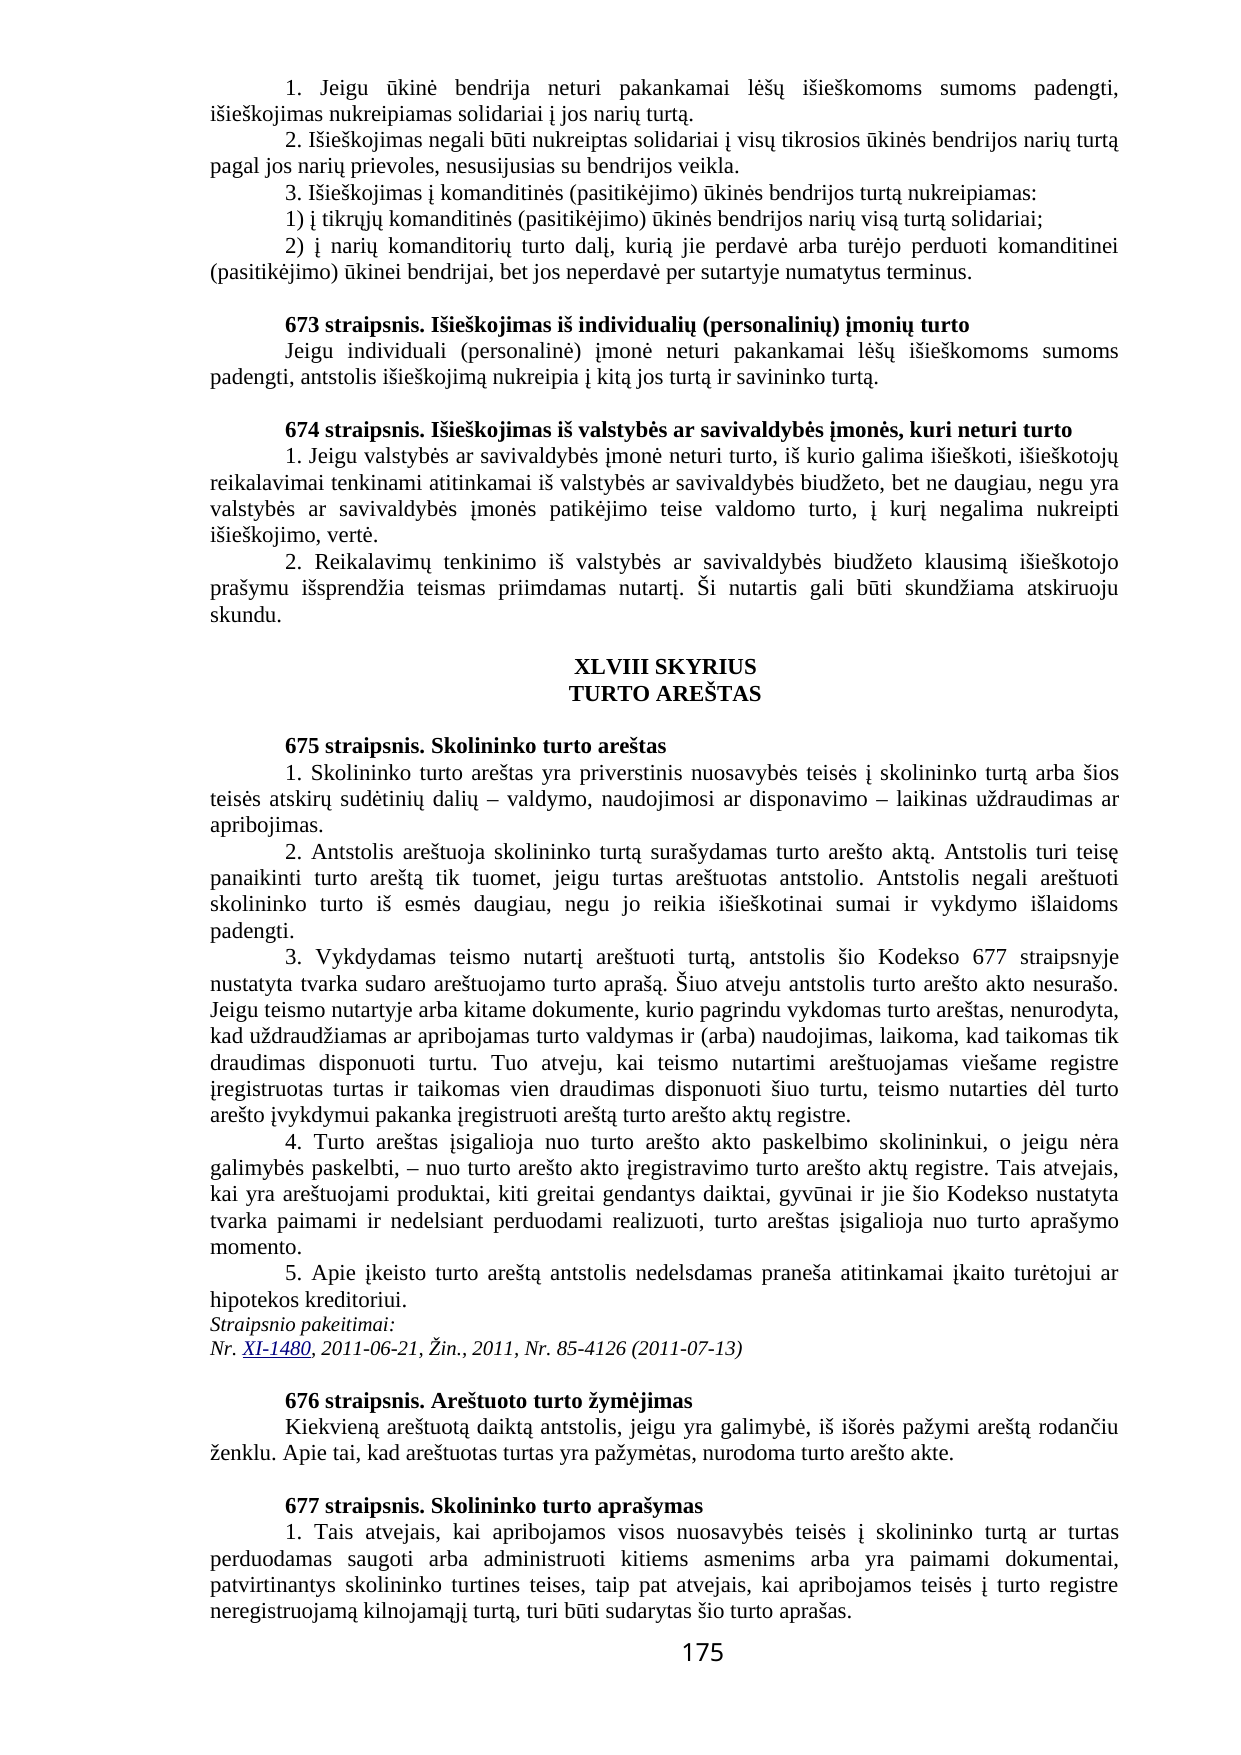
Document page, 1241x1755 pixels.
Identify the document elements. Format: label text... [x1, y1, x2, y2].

text 675 straipsnis. Skolininko turto areštas [210, 732, 1120, 759]
text 1. Jeigu ūkinė bendrija neturi pakankamai lėšų išieškomoms sumoms padengti, išieškojimas nukreipiamas solidariai į jos narių turtą. [210, 73, 1120, 126]
text 2. Išieškojimas negali būti nukreiptas solidariai į visų tikrosios ūkinės bendrijos narių turtą pagal jos narių prievoles, nesusijusias su bendrijos veikla. [210, 126, 1120, 179]
text 2) į narių komanditorių turto dalį, kurią jie perdavė arba turėjo perduoti komanditinei (pasitikėjimo) ūkinei bendrijai, bet jos neperdavė per sutartyje numatytus terminus. [210, 232, 1120, 284]
text 674 straipsnis. Išieškojimas iš valstybės ar savivaldybės įmonės, kuri neturi turto [285, 416, 1120, 442]
text 1) į tikrųjų komanditinės (pasitikėjimo) ūkinės bendrijos narių visą turtą solidariai; [210, 205, 1120, 232]
subtitle XLVIII SKYRIUS [210, 653, 1120, 680]
text 677 straipsnis. Skolininko turto aprašymas [210, 1492, 1120, 1518]
text Straipsnio pakeitimai: [210, 1312, 1120, 1336]
text 673 straipsnis. Išieškojimas iš individualių (personalinių) įmonių turto [210, 311, 1120, 337]
subtitle TURTO AREŠTAS [210, 680, 1120, 706]
text 1. Skolininko turto areštas yra priverstinis nuosavybės teisės į skolininko turtą arba šios teisės atskirų sudėtinių dalių – valdymo, naudojimosi ar disponavimo – laikinas uždraudimas ar apribojimas. [210, 759, 1120, 838]
text 1. Jeigu valstybės ar savivaldybės įmonė neturi turto, iš kurio galima išieškoti, išieškotojų reikalavimai tenkinami atitinkamai iš valstybės ar savivaldybės biudžeto, bet ne daugiau, negu yra valstybės ar savivaldybės įmonės patikėjimo teise valdomo turto, į kurį negalima nukreipti išieškojimo, vertė. [210, 442, 1120, 548]
text 2. Antstolis areštuoja skolininko turtą surašydamas turto arešto aktą. Antstolis turi teisę panaikinti turto areštą tik tuomet, jeigu turtas areštuotas antstolio. Antstolis negali areštuoti skolininko turto iš esmės daugiau, negu jo reikia išieškotinai sumai ir vykdymo išlaidoms padengti. [210, 838, 1120, 943]
text Kiekvieną areštuotą daiktą antstolis, jeigu yra galimybė, iš išorės pažymi areštą rodančiu ženklu. Apie tai, kad areštuotas turtas yra pažymėtas, nurodoma turto arešto akte. [210, 1413, 1120, 1466]
text 3. Vykdydamas teismo nutartį areštuoti turtą, antstolis šio Kodekso 677 straipsnyje nustatyta tvarka sudaro areštuojamo turto aprašą. Šiuo atveju antstolis turto arešto akto nesurašo. Jeigu teismo nutartyje arba kitame dokumente, kurio pagrindu vykdomas turto areštas, nenurodyta, kad uždraudžiamas ar apribojamas turto valdymas ir (arba) naudojimas, laikoma, kad taikomas tik draudimas disponuoti turtu. Tuo atveju, kai teismo nutartimi areštuojamas viešame registre įregistruotas turtas ir taikomas vien draudimas disponuoti šiuo turtu, teismo nutarties dėl turto arešto įvykdymui pakanka įregistruoti areštą turto arešto aktų registre. [210, 943, 1120, 1128]
text 2. Reikalavimų tenkinimo iš valstybės ar savivaldybės biudžeto klausimą išieškotojo prašymu išsprendžia teismas priimdamas nutartį. Ši nutartis gali būti skundžiama atskiruoju skundu. [210, 548, 1120, 627]
text Jeigu individuali (personalinė) įmonė neturi pakankamai lėšų išieškomoms sumoms padengti, antstolis išieškojimą nukreipia į kitą jos turtą ir savininko turtą. [210, 337, 1120, 390]
text Nr. XI-1480, 2011-06-21, Žin., 2011, Nr. 85-4126 (2011-07-13) [210, 1336, 1120, 1360]
text 4. Turto areštas įsigalioja nuo turto arešto akto paskelbimo skolininkui, o jeigu nėra galimybės paskelbti, – nuo turto arešto akto įregistravimo turto arešto aktų registre. Tais atvejais, kai yra areštuojami produktai, kiti greitai gendantys daiktai, gyvūnai ir jie šio Kodekso nustatyta tvarka paimami ir nedelsiant perduodami realizuoti, turto areštas įsigalioja nuo turto aprašymo momento. [210, 1128, 1120, 1259]
text 676 straipsnis. Areštuoto turto žymėjimas [210, 1387, 1120, 1413]
text 3. Išieškojimas į komanditinės (pasitikėjimo) ūkinės bendrijos turtą nukreipiamas: [210, 179, 1120, 205]
text 5. Apie įkeisto turto areštą antstolis nedelsdamas praneša atitinkamai įkaito turėtojui ar hipotekos kreditoriui. [210, 1259, 1120, 1312]
text 1. Tais atvejais, kai apribojamos visos nuosavybės teisės į skolininko turtą ar turtas perduodamas saugoti arba administruoti kitiems asmenims arba yra paimami dokumentai, patvirtinantys skolininko turtines teises, taip pat atvejais, kai apribojamos teisės į turto registre neregistruojamą kilnojamąjį turtą, turi būti sudarytas šio turto aprašas. [210, 1518, 1120, 1624]
